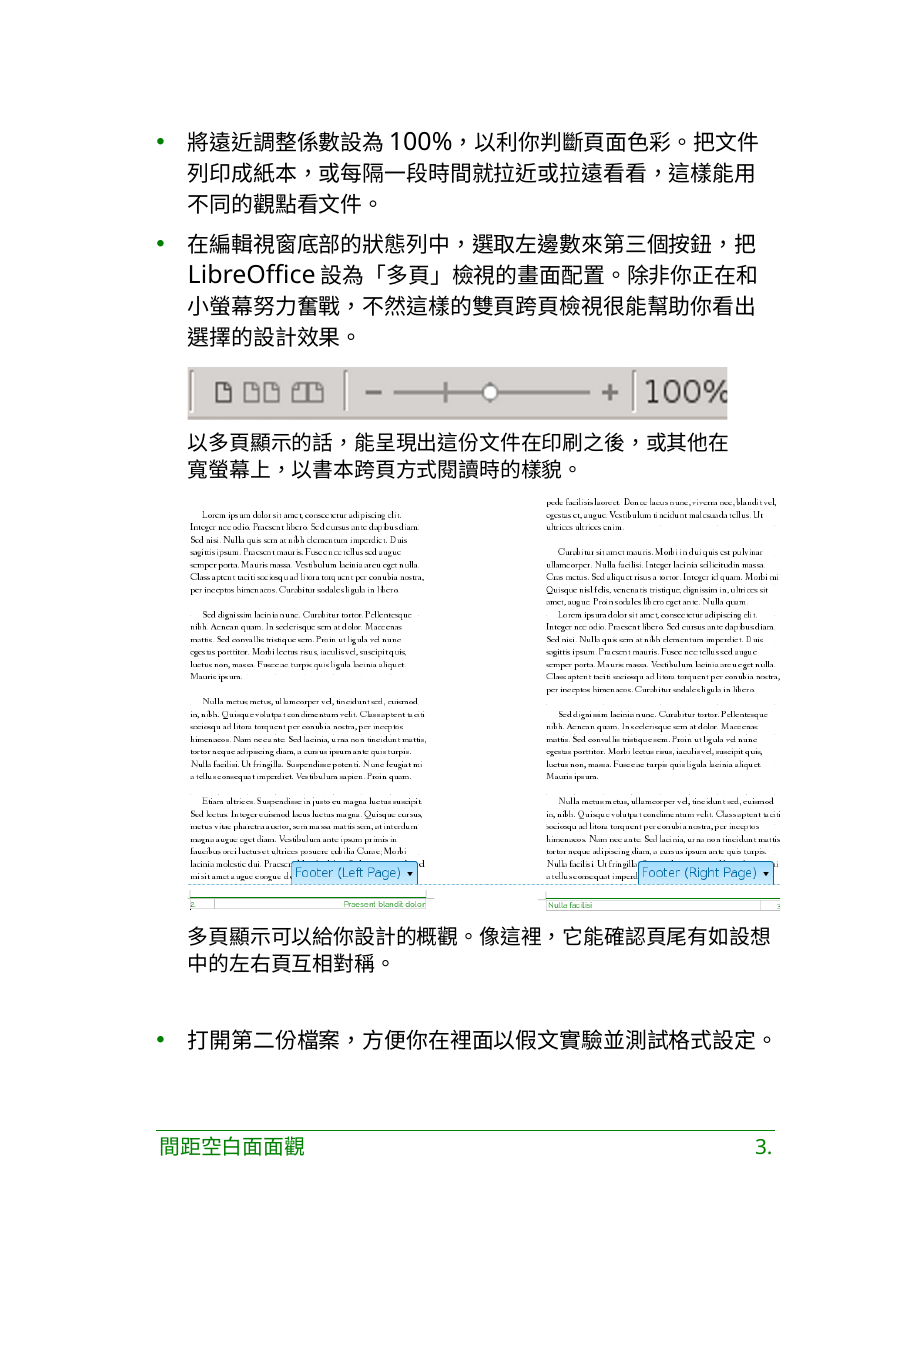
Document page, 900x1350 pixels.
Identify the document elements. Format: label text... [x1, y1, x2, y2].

table_header [188, 368, 744, 421]
table_cell 以多頁顯示的話，能呈現出這份文件在印刷之後，或其他在寬螢幕上，以書本跨頁方式閱讀時的樣貌。 [188, 421, 744, 483]
list 在編輯視窗底部的狀態列中，選取左邊數來第三個按鈕，把LibreOffice設為「多頁」檢視的畫面配置。除非你正在和小螢幕努力奮戰，不然這樣的雙頁跨頁檢視很能幫助你看出選擇的設計效果。 [156, 227, 775, 352]
table_cell 多頁顯示可以給你設計的概觀。像這裡，它能確認頁尾有如設想中的左右頁互相對稱。 [188, 915, 775, 977]
list 將遠近調整係數設為100%，以利你判斷頁面色彩。把文件列印成紙本，或每隔一段時間就拉近或拉遠看看，這樣能用不同的觀點看文件。 [156, 125, 775, 219]
list 打開第二份檔案，方便你在裡面以假文實驗並測試格式設定。 [156, 1024, 775, 1055]
picture [187, 367, 728, 420]
picture [187, 498, 780, 913]
